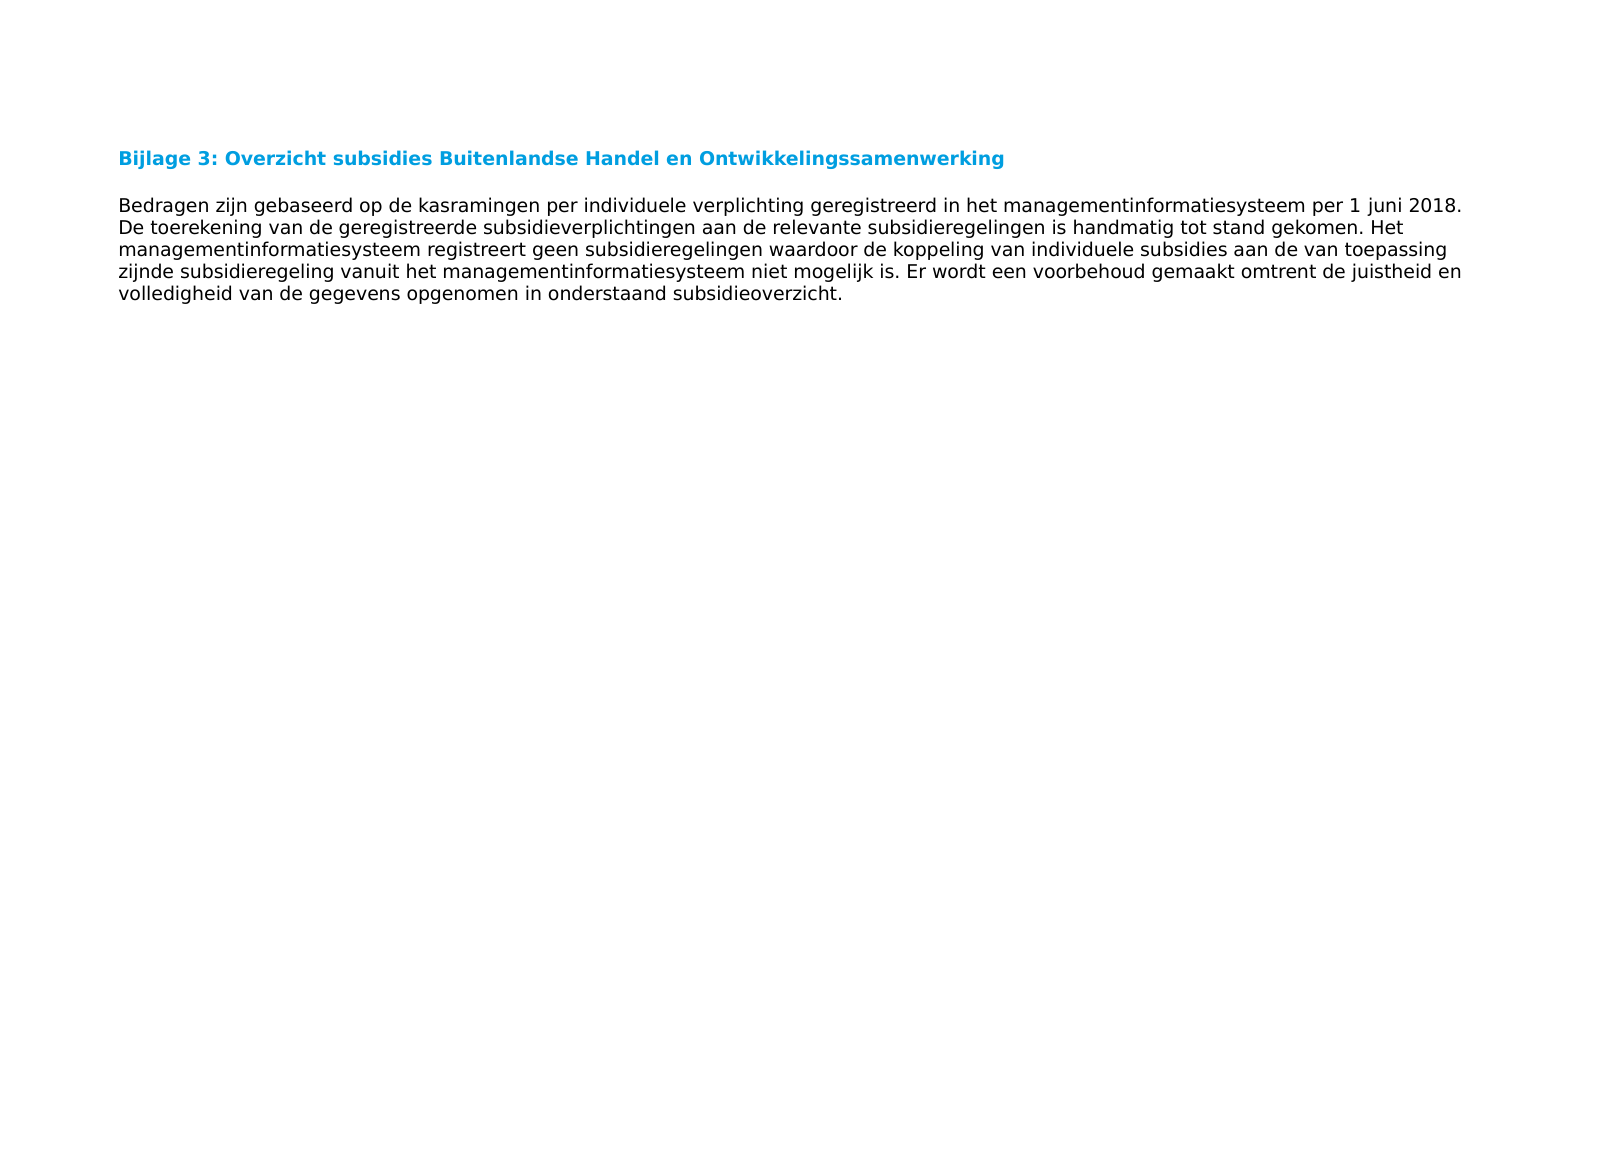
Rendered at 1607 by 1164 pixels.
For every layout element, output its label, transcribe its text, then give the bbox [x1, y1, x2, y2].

text Bedragen zijn gebaseerd op de kasramingen per individuele verplichting geregistreerd in het managementinformatiesysteem per 1 juni 2018. De toerekening van de geregistreerde subsidieverplichtingen aan de relevante subsidieregelingen is handmatig tot stand gekomen. Het managementinformatiesysteem registreert geen subsidieregelingen waardoor de koppeling van individuele subsidies aan de van toepassing zijnde subsidieregeling vanuit het managementinformatiesysteem niet mogelijk is. Er wordt een voorbehoud gemaakt omtrent de juistheid en volledigheid van de gegevens opgenomen in onderstaand subsidieoverzicht. [118, 195, 1488, 305]
subtitle Bijlage 3: Overzicht subsidies Buitenlandse Handel en Ontwikkelingssamenwerking [118, 148, 1488, 170]
